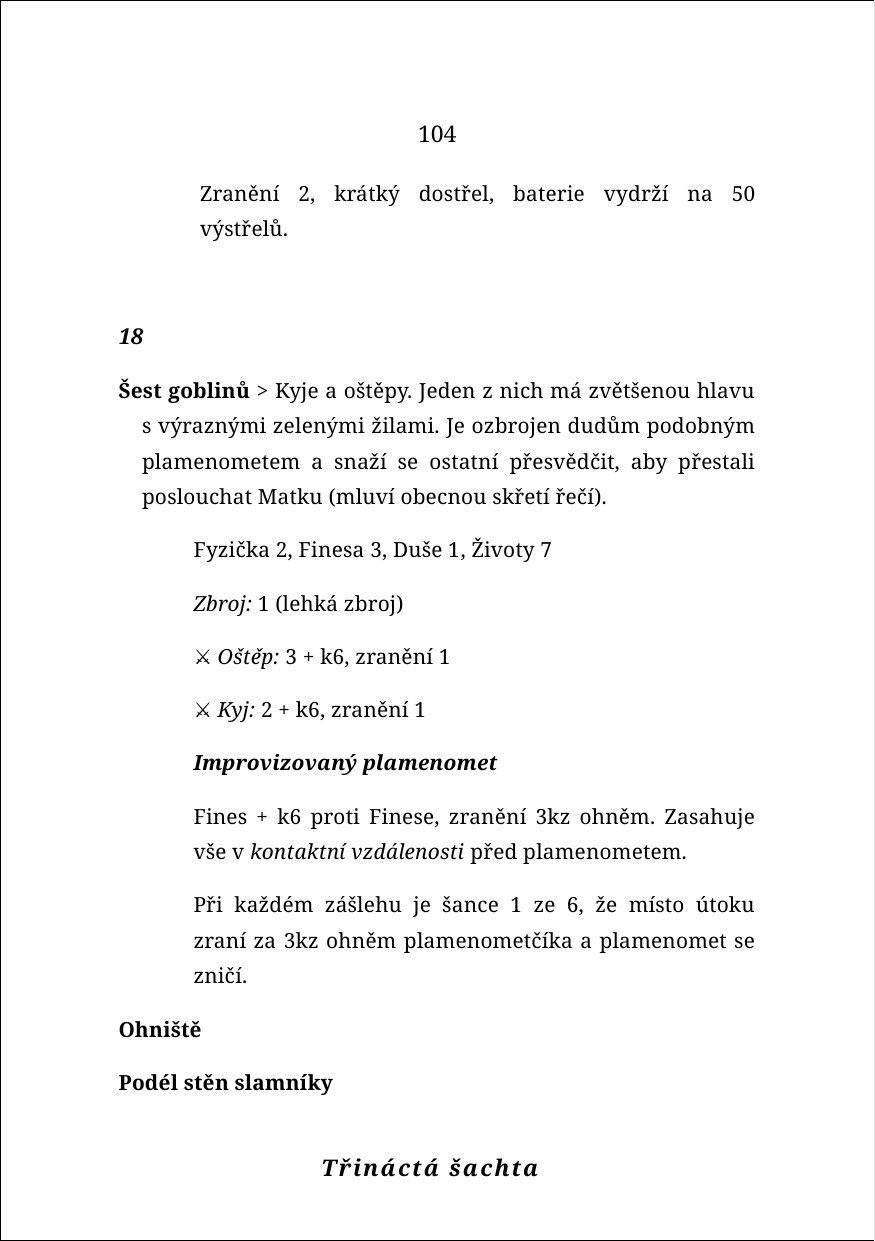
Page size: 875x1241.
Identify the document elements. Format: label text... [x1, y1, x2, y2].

text Šest goblinů > Kyje a oštěpy. Jeden z nich má zvětšenou hlavu s výraznými zelenými žilami. Je ozbrojen dudům podobným plamenometem a snaží se ostatní přesvědčit, aby přestali poslouchat Matku (mluví obecnou skřetí řečí). [118, 376, 756, 511]
list Zranění 2, krátký dostřel, baterie vydrží na 50 výstřelů. [162, 179, 756, 243]
list ⚔ Oštěp: 3 + k6, zranění 1 [156, 642, 756, 671]
text Podél stěn slamníky [118, 1068, 756, 1096]
list Při každém zášlehu je šance 1 ze 6, že místo útoku zraní za 3kz ohněm plamenometčíka a plamenomet se zničí. [156, 891, 756, 990]
list Fyzička 2, Finesa 3, Duše 1, Životy 7 [156, 536, 756, 564]
list Zbroj: 1 (lehká zbroj) [156, 589, 756, 617]
list Improvizovaný plamenomet [156, 748, 756, 777]
text Ohniště [118, 1015, 756, 1043]
list ⚔ Kyj: 2 + k6, zranění 1 [156, 695, 756, 724]
list Fines + k6 proti Finese, zranění 3kz ohněm. Zasahuje vše v kontaktní vzdálenosti před plamenometem. [156, 802, 756, 866]
text 18 [118, 321, 756, 351]
